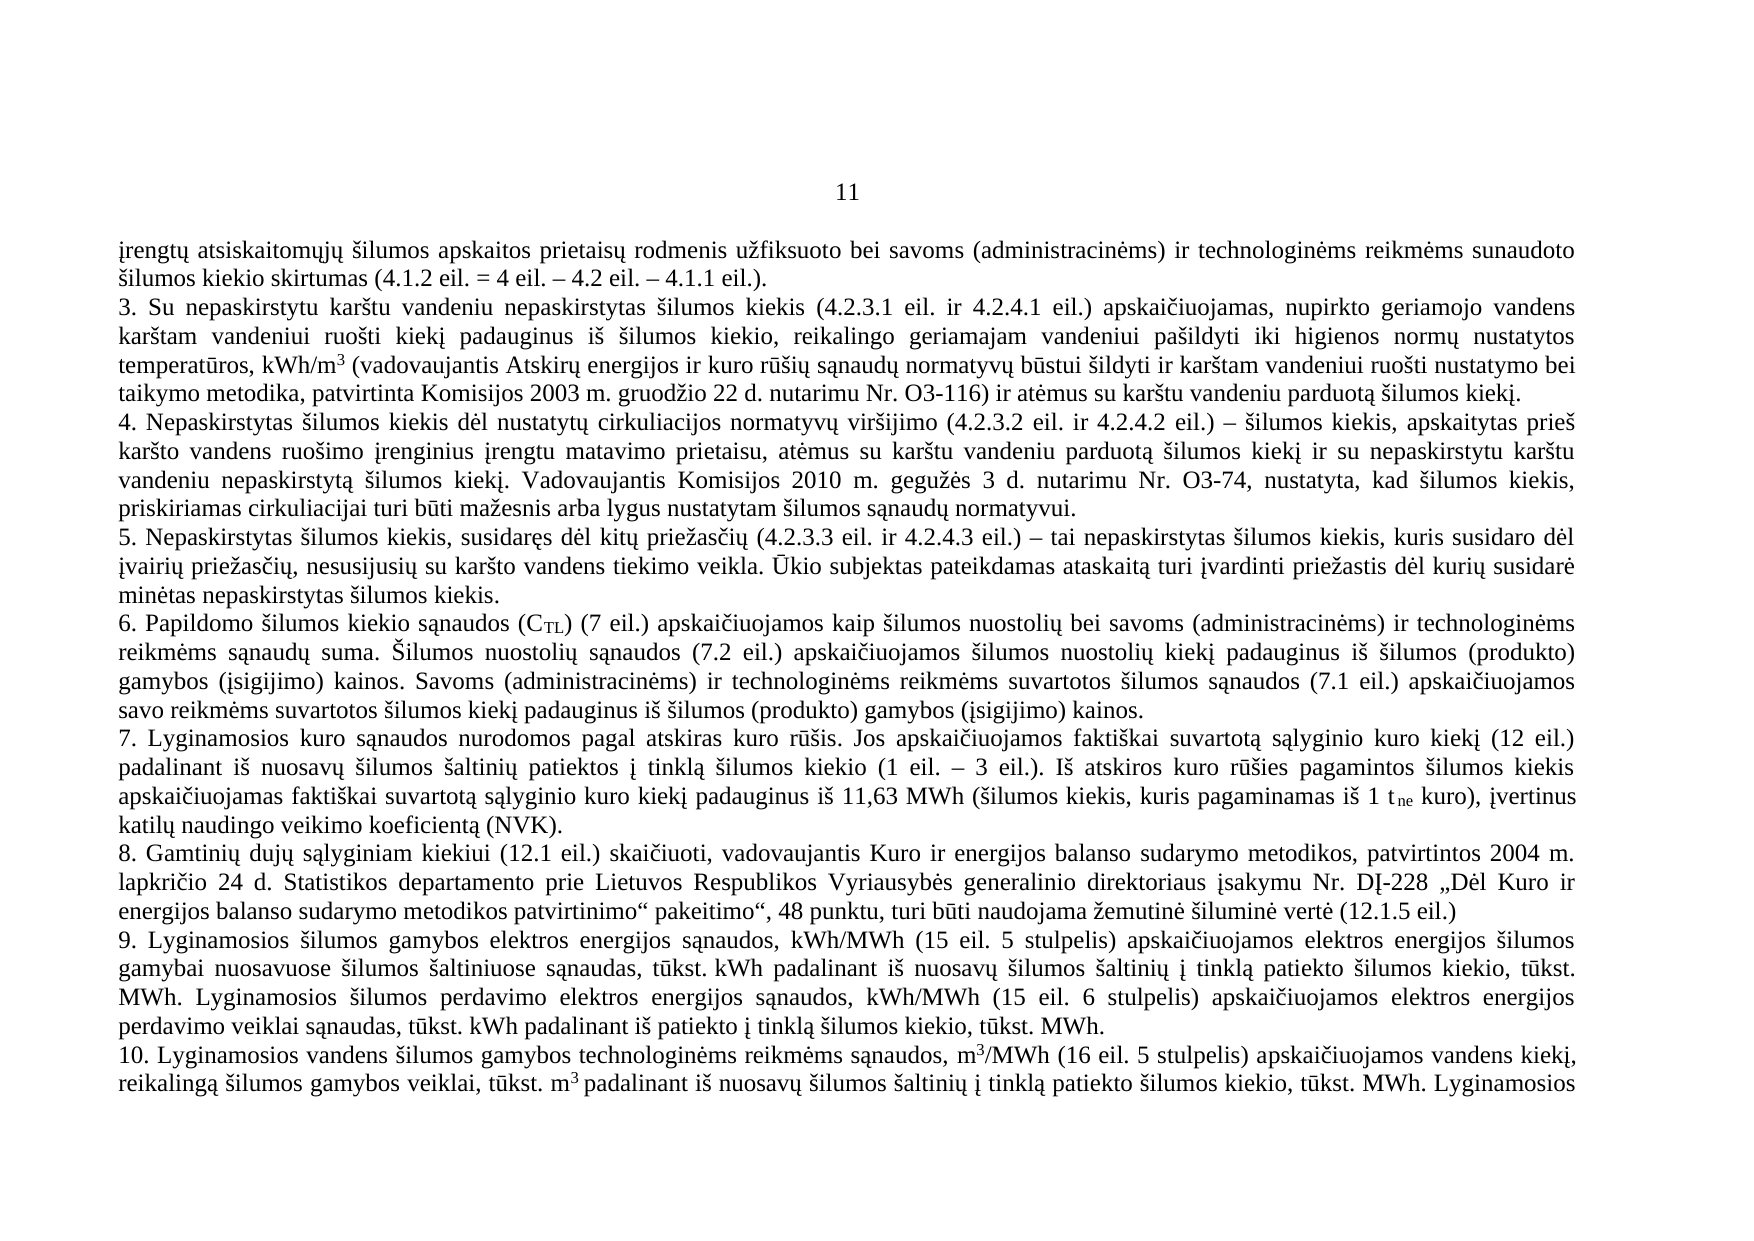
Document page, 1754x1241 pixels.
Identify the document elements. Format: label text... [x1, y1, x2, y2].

text 4. Nepaskirstytas šilumos kiekis dėl nustatytų cirkuliacijos normatyvų viršijimo (4.2.3.2 eil. ir 4.2.4.2 eil.) – šilumos kiekis, apskaitytas prieš karšto vandens ruošimo įrenginius įrengtu matavimo prietaisu, atėmus su karštu vandeniu parduotą šilumos kiekį ir su nepaskirstytu karštu vandeniu nepaskirstytą šilumos kiekį. Vadovaujantis Komisijos 2010 m. gegužės 3 d. nutarimu Nr. O3-74, nustatyta, kad šilumos kiekis, priskiriamas cirkuliacijai turi būti mažesnis arba lygus nustatytam šilumos sąnaudų normatyvui. [118, 407, 1577, 522]
text 10. Lyginamosios vandens šilumos gamybos technologinėms reikmėms sąnaudos, m3/MWh (16 eil. 5 stulpelis) apskaičiuojamos vandens kiekį, reikalingą šilumos gamybos veiklai, tūkst. m3 padalinant iš nuosavų šilumos šaltinių į tinklą patiekto šilumos kiekio, tūkst. MWh. Lyginamosios [118, 1040, 1577, 1097]
text 7. Lyginamosios kuro sąnaudos nurodomos pagal atskiras kuro rūšis. Jos apskaičiuojamos faktiškai suvartotą sąlyginio kuro kiekį (12 eil.) padalinant iš nuosavų šilumos šaltinių patiektos į tinklą šilumos kiekio (1 eil. – 3 eil.). Iš atskiros kuro rūšies pagamintos šilumos kiekis apskaičiuojamas faktiškai suvartotą sąlyginio kuro kiekį padauginus iš 11,63 MWh (šilumos kiekis, kuris pagaminamas iš 1 tne kuro), įvertinus katilų naudingo veikimo koeficientą (NVK). [118, 723, 1577, 838]
text 6. Papildomo šilumos kiekio sąnaudos (CTL) (7 eil.) apskaičiuojamos kaip šilumos nuostolių bei savoms (administracinėms) ir technologinėms reikmėms sąnaudų suma. Šilumos nuostolių sąnaudos (7.2 eil.) apskaičiuojamos šilumos nuostolių kiekį padauginus iš šilumos (produkto) gamybos (įsigijimo) kainos. Savoms (administracinėms) ir technologinėms reikmėms suvartotos šilumos sąnaudos (7.1 eil.) apskaičiuojamos savo reikmėms suvartotos šilumos kiekį padauginus iš šilumos (produkto) gamybos (įsigijimo) kainos. [118, 608, 1577, 723]
text 5. Nepaskirstytas šilumos kiekis, susidaręs dėl kitų priežasčių (4.2.3.3 eil. ir 4.2.4.3 eil.) – tai nepaskirstytas šilumos kiekis, kuris susidaro dėl įvairių priežasčių, nesusijusių su karšto vandens tiekimo veikla. Ūkio subjektas pateikdamas ataskaitą turi įvardinti priežastis dėl kurių susidarė minėtas nepaskirstytas šilumos kiekis. [118, 522, 1577, 608]
text 9. Lyginamosios šilumos gamybos elektros energijos sąnaudos, kWh/MWh (15 eil. 5 stulpelis) apskaičiuojamos elektros energijos šilumos gamybai nuosavuose šilumos šaltiniuose sąnaudas, tūkst. kWh padalinant iš nuosavų šilumos šaltinių į tinklą patiekto šilumos kiekio, tūkst. MWh. Lyginamosios šilumos perdavimo elektros energijos sąnaudos, kWh/MWh (15 eil. 6 stulpelis) apskaičiuojamos elektros energijos perdavimo veiklai sąnaudas, tūkst. kWh padalinant iš patiekto į tinklą šilumos kiekio, tūkst. MWh. [118, 925, 1577, 1040]
text įrengtų atsiskaitomųjų šilumos apskaitos prietaisų rodmenis užfiksuoto bei savoms (administracinėms) ir technologinėms reikmėms sunaudoto šilumos kiekio skirtumas (4.1.2 eil. = 4 eil. – 4.2 eil. – 4.1.1 eil.). [118, 235, 1577, 292]
text 3. Su nepaskirstytu karštu vandeniu nepaskirstytas šilumos kiekis (4.2.3.1 eil. ir 4.2.4.1 eil.) apskaičiuojamas, nupirkto geriamojo vandens karštam vandeniui ruošti kiekį padauginus iš šilumos kiekio, reikalingo geriamajam vandeniui pašildyti iki higienos normų nustatytos temperatūros, kWh/m3 (vadovaujantis Atskirų energijos ir kuro rūšių sąnaudų normatyvų būstui šildyti ir karštam vandeniui ruošti nustatymo bei taikymo metodika, patvirtinta Komisijos 2003 m. gruodžio 22 d. nutarimu Nr. O3-116) ir atėmus su karštu vandeniu parduotą šilumos kiekį. [118, 292, 1577, 407]
text 8. Gamtinių dujų sąlyginiam kiekiui (12.1 eil.) skaičiuoti, vadovaujantis Kuro ir energijos balanso sudarymo metodikos, patvirtintos 2004 m. lapkričio 24 d. Statistikos departamento prie Lietuvos Respublikos Vyriausybės generalinio direktoriaus įsakymu Nr. DĮ-228 „Dėl Kuro ir energijos balanso sudarymo metodikos patvirtinimo“ pakeitimo“, 48 punktu, turi būti naudojama žemutinė šiluminė vertė (12.1.5 eil.) [118, 838, 1577, 925]
